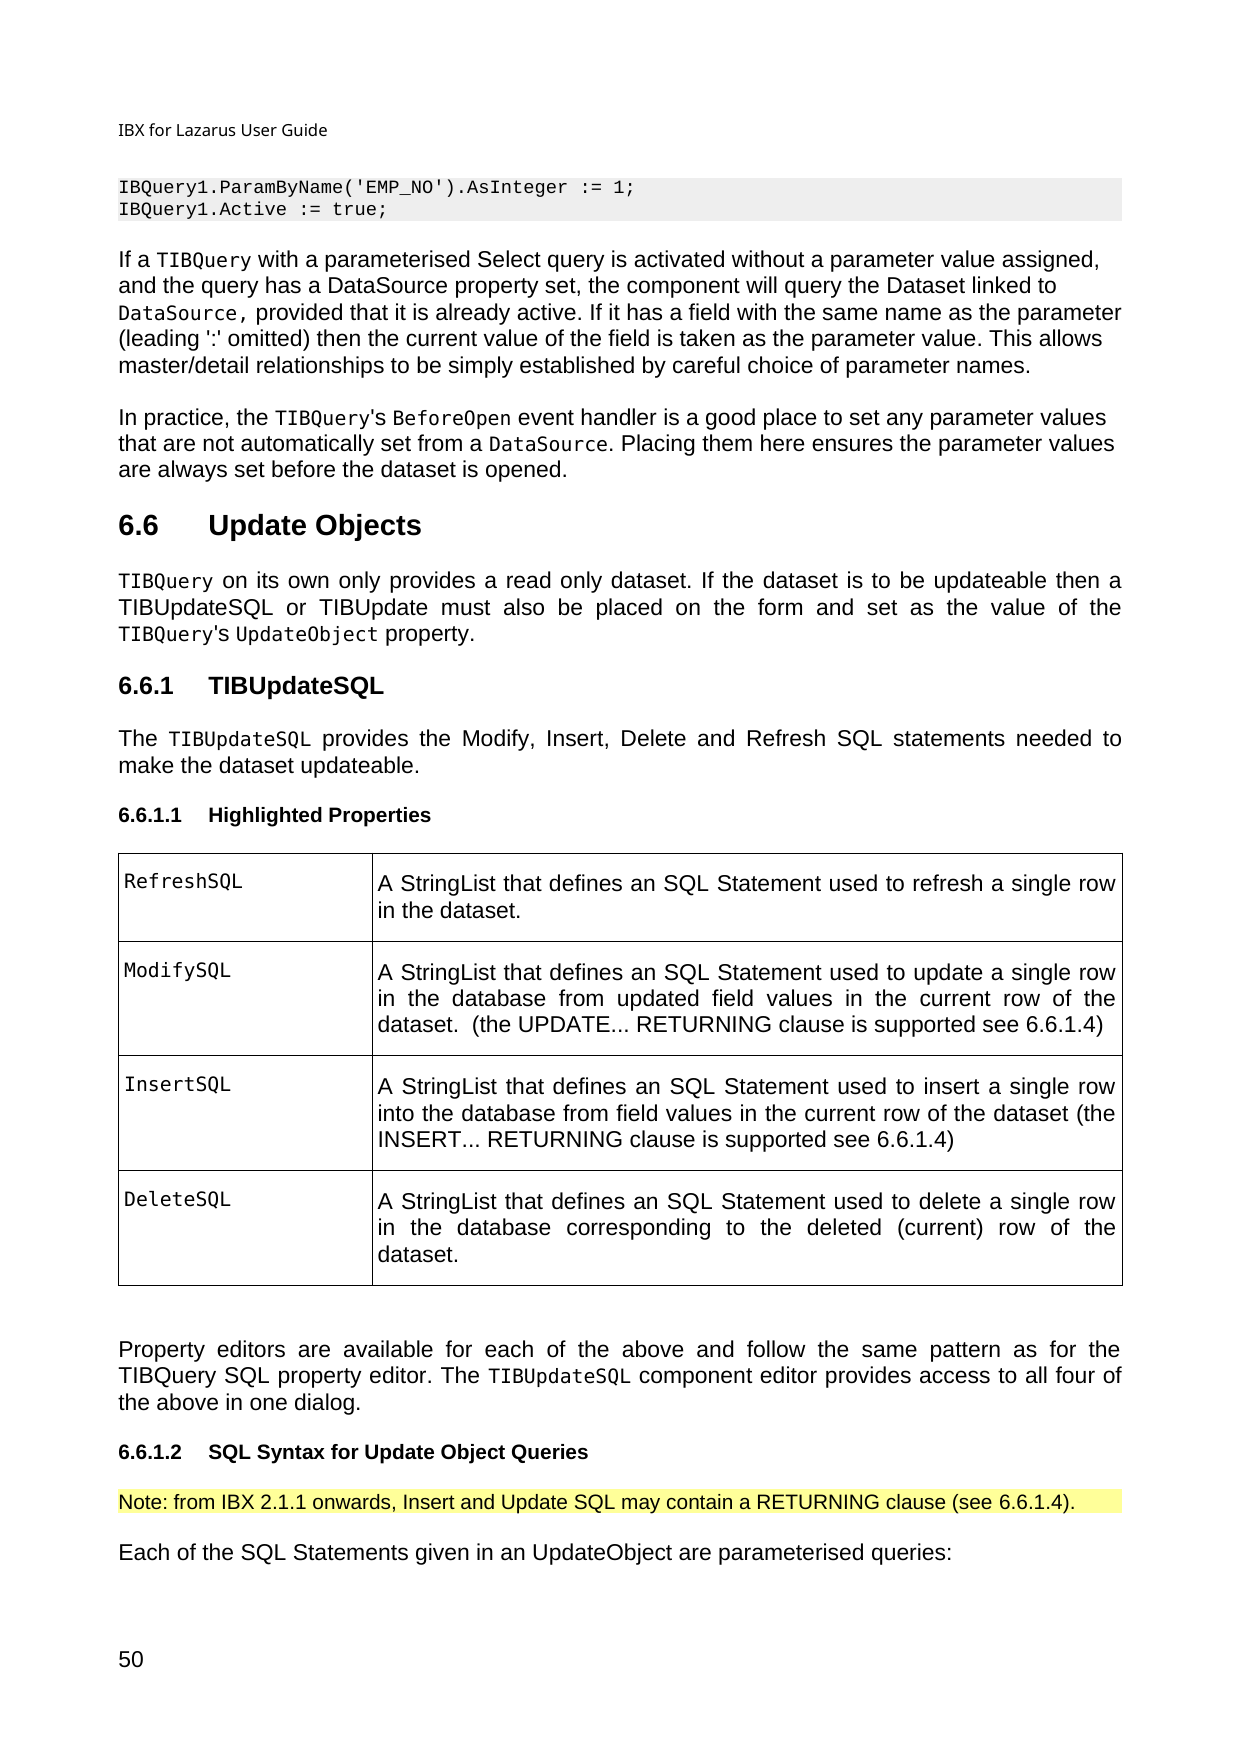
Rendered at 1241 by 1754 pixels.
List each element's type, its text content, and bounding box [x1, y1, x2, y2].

table_cell A StringList that defines an SQL Statement used to delete a single row in the database corresponding to the deleted (current) row of the dataset. [373, 1171, 1122, 1284]
text Note: from IBX 2.1.1 onwards, Insert and Update SQL may contain a RETURNING clause (see 6.6.1.4). [118, 1489, 1122, 1513]
subtitle TIBUpdateSQL [118, 671, 1122, 700]
text Each of the SQL Statements given in an UpdateObject are parameterised queries: [118, 1539, 1122, 1565]
text If a TIBQuery with a parameterised Select query is activated without a parameter value assigned, and the query has a DataSource property set, the component will query the Dataset linked to DataSource, provided that it is already active. If it has a field with the same name as the parameter (leading ':' omitted) then the current value of the field is taken as the parameter value. This allows master/detail relationships to be simply established by careful choice of parameter names. [118, 246, 1122, 378]
subtitle SQL Syntax for Update Object Queries [118, 1440, 1122, 1464]
text In practice, the TIBQuery's BeforeOpen event handler is a good place to set any parameter values that are not automatically set from a DataSource. Placing them here ensures the parameter values are always set before the dataset is opened. [118, 403, 1122, 482]
text IBQuery1.ParamByName('EMP_NO').AsInteger := 1; [118, 178, 1122, 199]
table_cell DeleteSQL [119, 1171, 372, 1284]
text The TIBUpdateSQL provides the Modify, Insert, Delete and Refresh SQL statements needed to make the dataset updateable. [118, 725, 1122, 778]
text Property editors are available for each of the above and follow the same pattern as for the TIBQuery SQL property editor. The TIBUpdateSQL component editor provides access to all four of the above in one dialog. [118, 1336, 1122, 1415]
table_cell A StringList that defines an SQL Statement used to update a single row in the database from updated field values in the current row of the dataset. (the UPDATE... RETURNING clause is supported see 6.6.1.4) [373, 942, 1122, 1055]
table_header RefreshSQL [119, 854, 372, 941]
table_cell InsertSQL [119, 1056, 372, 1170]
table_cell A StringList that defines an SQL Statement used to insert a single row into the database from field values in the current row of the dataset (the INSERT... RETURNING clause is supported see 6.6.1.4) [373, 1056, 1122, 1170]
table_cell ModifySQL [119, 942, 372, 1055]
text TIBQuery on its own only provides a read only dataset. If the dataset is to be updateable then a TIBUpdateSQL or TIBUpdate must also be placed on the form and set as the value of the TIBQuery's UpdateObject property. [118, 567, 1122, 646]
subtitle Highlighted Properties [118, 803, 1122, 827]
text IBQuery1.Active := true; [118, 199, 1122, 221]
table_header A StringList that defines an SQL Statement used to refresh a single row in the dataset. [373, 854, 1122, 941]
subtitle Update Objects [118, 508, 1122, 542]
